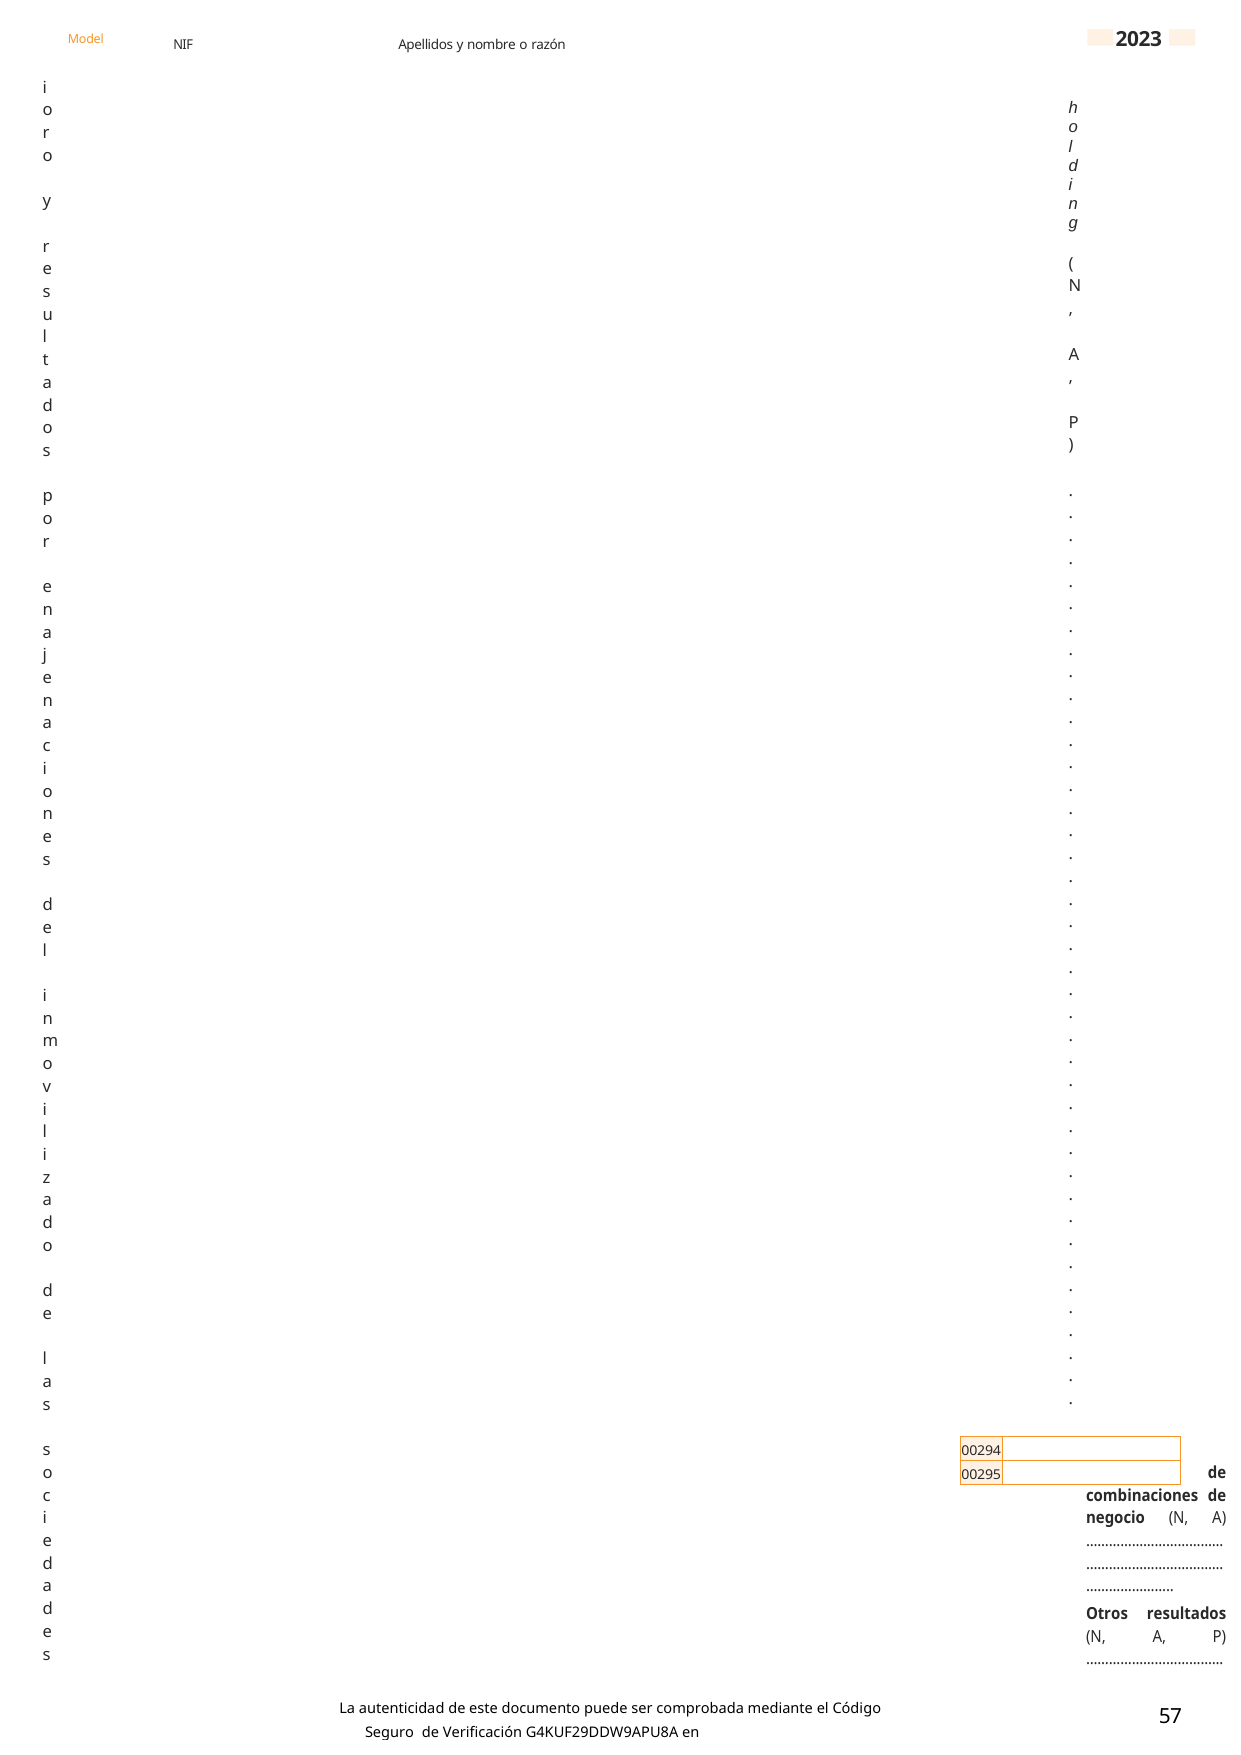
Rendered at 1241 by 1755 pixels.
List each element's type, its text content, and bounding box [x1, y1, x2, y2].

text Otros resultados (N, A, P) .................................... [1086, 1602, 1226, 1670]
table_header [1003, 1437, 1180, 1460]
table_header 00294 [961, 1437, 1002, 1460]
table_cell [1003, 1461, 1180, 1484]
text Diferencia negativa de combinaciones de negocio (N, A) ............................................................................................... [953, 1436, 1226, 1597]
table_cell 00295 [961, 1461, 1002, 1484]
